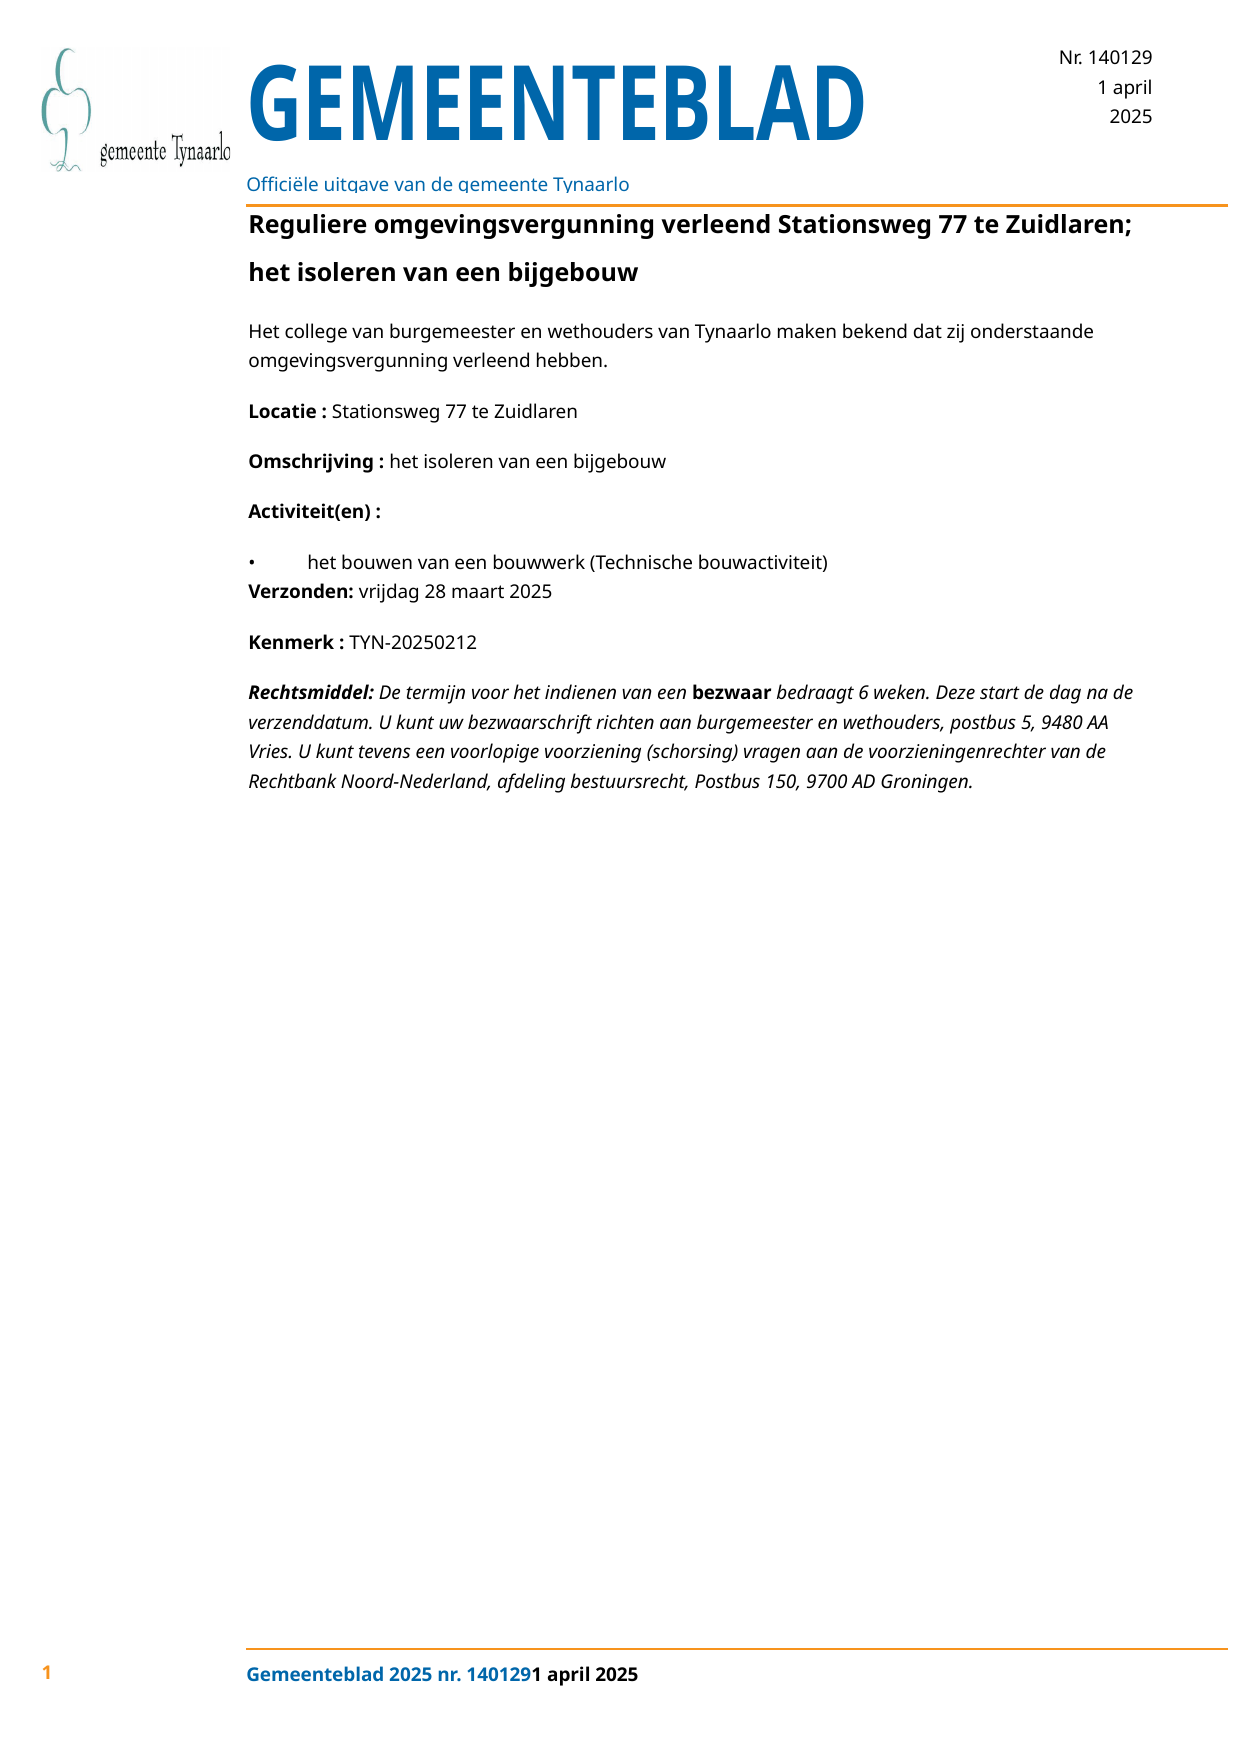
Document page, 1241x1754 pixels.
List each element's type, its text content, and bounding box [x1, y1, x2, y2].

text Omschrijving : het isoleren van een bijgebouw [248, 448, 1152, 474]
list het bouwen van een bouwwerk (Technische bouwactiviteit) [248, 549, 1152, 575]
picture [41, 47, 231, 172]
text Reguliere omgevingsvergunning verleend Stationsweg 77 te Zuidlaren; het isoleren van een bijgebouw [248, 207, 1152, 288]
text Kenmerk : TYN-20250212 [248, 629, 1152, 655]
text Locatie : Stationsweg 77 te Zuidlaren [248, 398, 1152, 424]
text Activiteit(en) : [248, 499, 1152, 524]
text Verzonden: vrijdag 28 maart 2025 [248, 579, 1152, 604]
text Het college van burgemeester en wethouders van Tynaarlo maken bekend dat zij onderstaande omgevingsvergunning verleend hebben. [248, 318, 1152, 373]
text Rechtsmiddel: De termijn voor het indienen van een bezwaar bedraagt 6 weken. Deze start de dag na de verzenddatum. U kunt uw bezwaarschrift richten aan burgemeester en wethouders, postbus 5, 9480 AA Vries. U kunt tevens een voorlopige voorziening (schorsing) vragen aan de voorzieningenrechter van de Rechtbank Noord-Nederland, afdeling bestuursrecht, Postbus 150, 9700 AD Groningen. [248, 679, 1152, 794]
